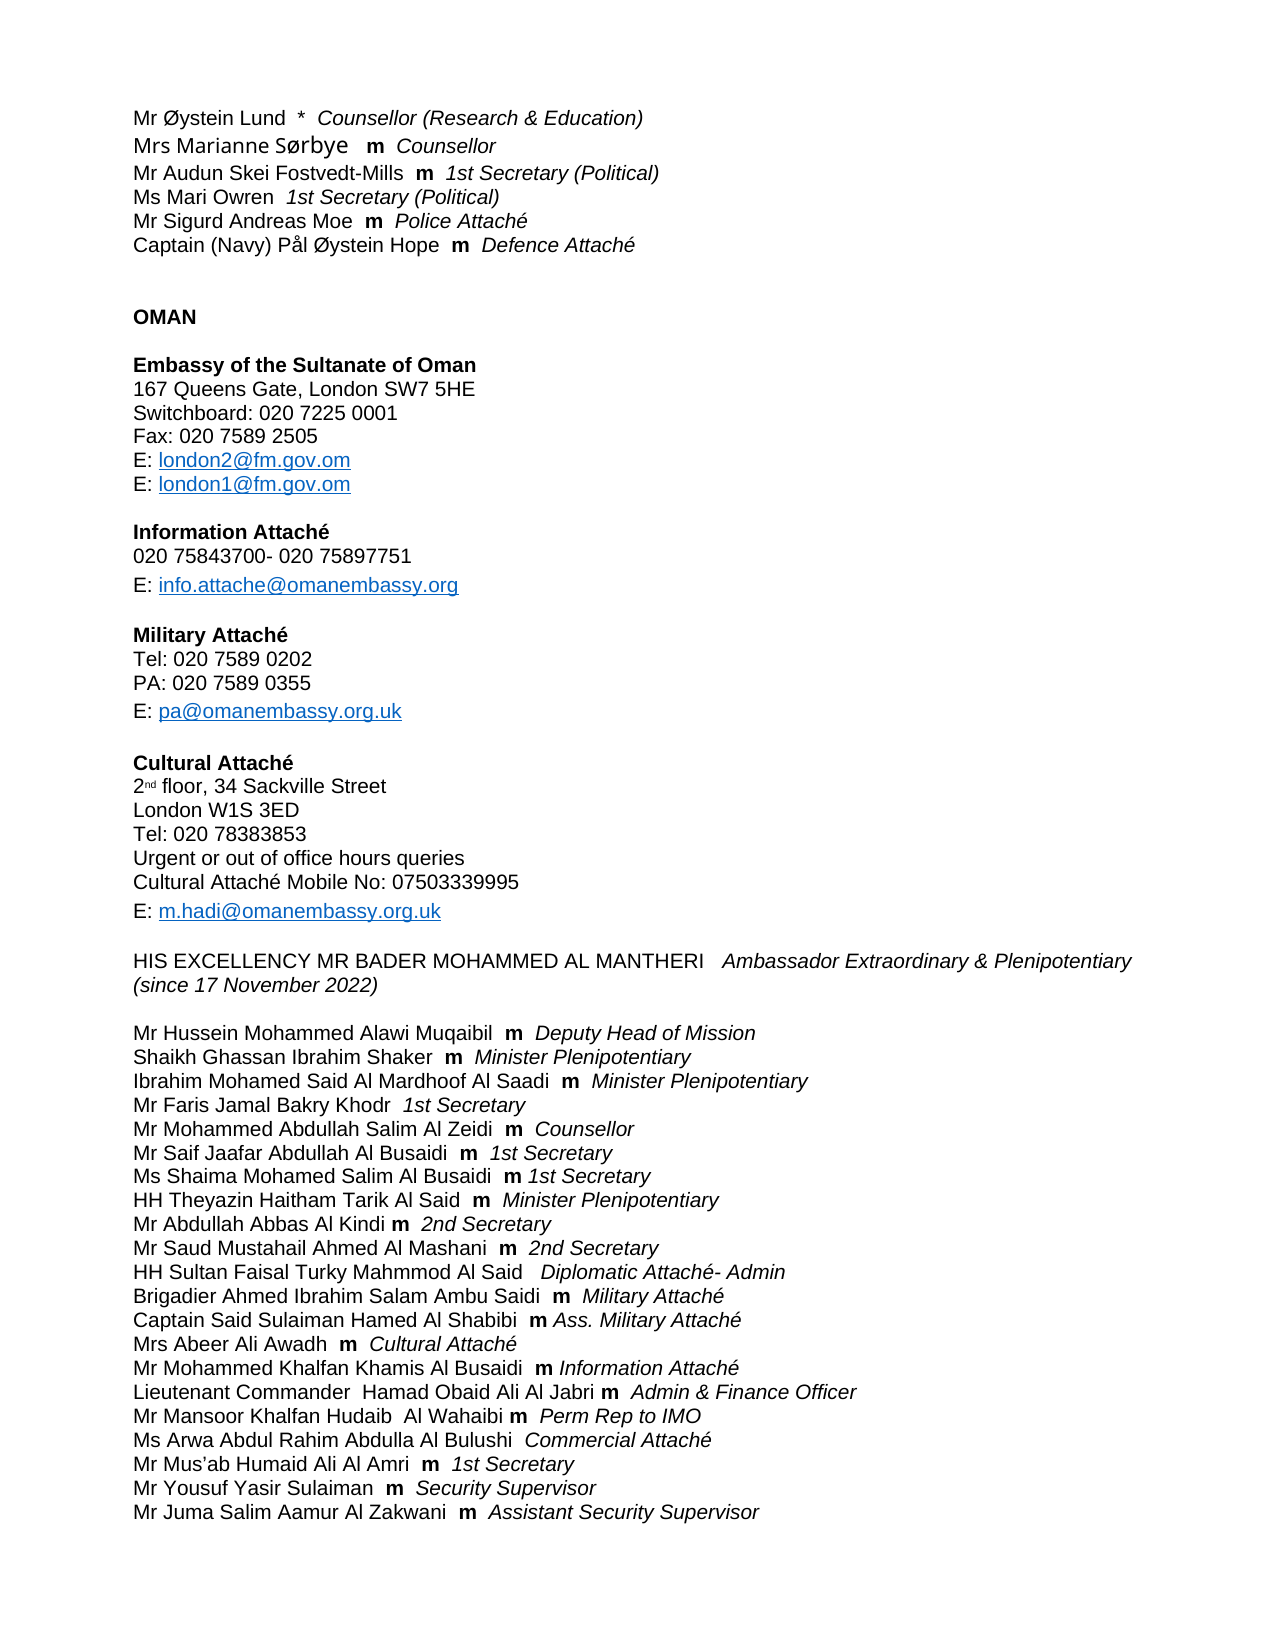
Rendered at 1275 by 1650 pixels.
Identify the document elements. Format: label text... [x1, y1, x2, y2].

text Switchboard: 020 7225 0001 [133, 400, 1181, 424]
text Military Attaché [133, 622, 1181, 646]
text Tel: 020 7589 0202 [133, 646, 1181, 670]
text Shaikh Ghassan Ibrahim Shaker m Minister Plenipotentiary [133, 1044, 1181, 1068]
text Cultural Attaché Mobile No: 07503339995 [133, 870, 1181, 894]
text Urgent or out of office hours queries [133, 846, 1181, 870]
text Ms Shaima Mohamed Salim Al Busaidi m 1st Secretary [133, 1164, 1181, 1188]
text Brigadier Ahmed Ibrahim Salam Ambu Saidi m Military Attaché [133, 1284, 1181, 1308]
text Tel: 020 78383853 [133, 822, 1181, 846]
text Mr Yousuf Yasir Sulaiman m Security Supervisor [133, 1476, 1181, 1500]
text Lieutenant Commander Hamad Obaid Ali Al Jabri m Admin & Finance Officer [133, 1380, 1181, 1404]
text Mr Mohammed Khalfan Khamis Al Busaidi m Information Attaché [133, 1356, 1181, 1380]
text Captain Said Sulaiman Hamed Al Shabibi m Ass. Military Attaché [133, 1308, 1181, 1332]
text Ms Arwa Abdul Rahim Abdulla Al Bulushi Commercial Attaché [133, 1428, 1181, 1452]
text London W1S 3ED [133, 798, 1181, 822]
text Mrs Marianne Sørbye m Counsellor [133, 129, 1181, 161]
text E: m.hadi@omanembassy.org.uk [133, 894, 1181, 925]
text Captain (Navy) Pål Øystein Hope m Defence Attaché [133, 233, 1181, 257]
text HH Sultan Faisal Turky Mahmmod Al Said Diplomatic Attaché- Admin [133, 1260, 1181, 1284]
text PA: 020 7589 0355 [133, 670, 1181, 694]
text E: pa@omanembassy.org.uk [133, 694, 1181, 725]
text Cultural Attaché [133, 750, 1181, 774]
text Fax: 020 7589 2505 [133, 424, 1181, 448]
text Mr Mansoor Khalfan Hudaib Al Wahaibi m Perm Rep to IMO [133, 1404, 1181, 1428]
text Embassy of the Sultanate of Oman [133, 352, 1181, 376]
text Mr Sigurd Andreas Moe m Police Attaché [133, 209, 1181, 233]
text E: london2@fm.gov.om [133, 448, 1181, 472]
text 2nd floor, 34 Sackville Street [133, 774, 1181, 798]
text E: london1@fm.gov.om [133, 472, 1181, 496]
text Ibrahim Mohamed Said Al Mardhoof Al Saadi m Minister Plenipotentiary [133, 1068, 1181, 1092]
text Mr Saif Jaafar Abdullah Al Busaidi m 1st Secretary [133, 1140, 1181, 1164]
text Mrs Abeer Ali Awadh m Cultural Attaché [133, 1332, 1181, 1356]
text Mr Abdullah Abbas Al Kindi m 2nd Secretary [133, 1212, 1181, 1236]
text Mr Mus’ab Humaid Ali Al Amri m 1st Secretary [133, 1452, 1181, 1476]
text Mr Audun Skei Fostvedt-Mills m 1st Secretary (Political) [133, 161, 1181, 185]
text Mr Øystein Lund * Counsellor (Research & Education) [133, 106, 1181, 129]
text Mr Juma Salim Aamur Al Zakwani m Assistant Security Supervisor [133, 1500, 1181, 1524]
text Mr Hussein Mohammed Alawi Muqaibil m Deputy Head of Mission [133, 1021, 1181, 1044]
text HIS EXCELLENCY MR BADER MOHAMMED AL MANTHERI Ambassador Extraordinary & Plenipotentiary (since 17 November 2022) [133, 949, 1181, 997]
text 020 75843700- 020 75897751 [133, 544, 1181, 568]
text Ms Mari Owren 1st Secretary (Political) [133, 185, 1181, 209]
text Mr Mohammed Abdullah Salim Al Zeidi m Counsellor [133, 1116, 1181, 1140]
text Mr Faris Jamal Bakry Khodr 1st Secretary [133, 1092, 1181, 1116]
text Information Attaché [133, 520, 1181, 544]
text OMAN [133, 304, 1181, 328]
text Mr Saud Mustahail Ahmed Al Mashani m 2nd Secretary [133, 1236, 1181, 1260]
text HH Theyazin Haitham Tarik Al Said m Minister Plenipotentiary [133, 1188, 1181, 1212]
text 167 Queens Gate, London SW7 5HE [133, 376, 1181, 400]
text E: info.attache@omanembassy.org [133, 568, 1181, 598]
